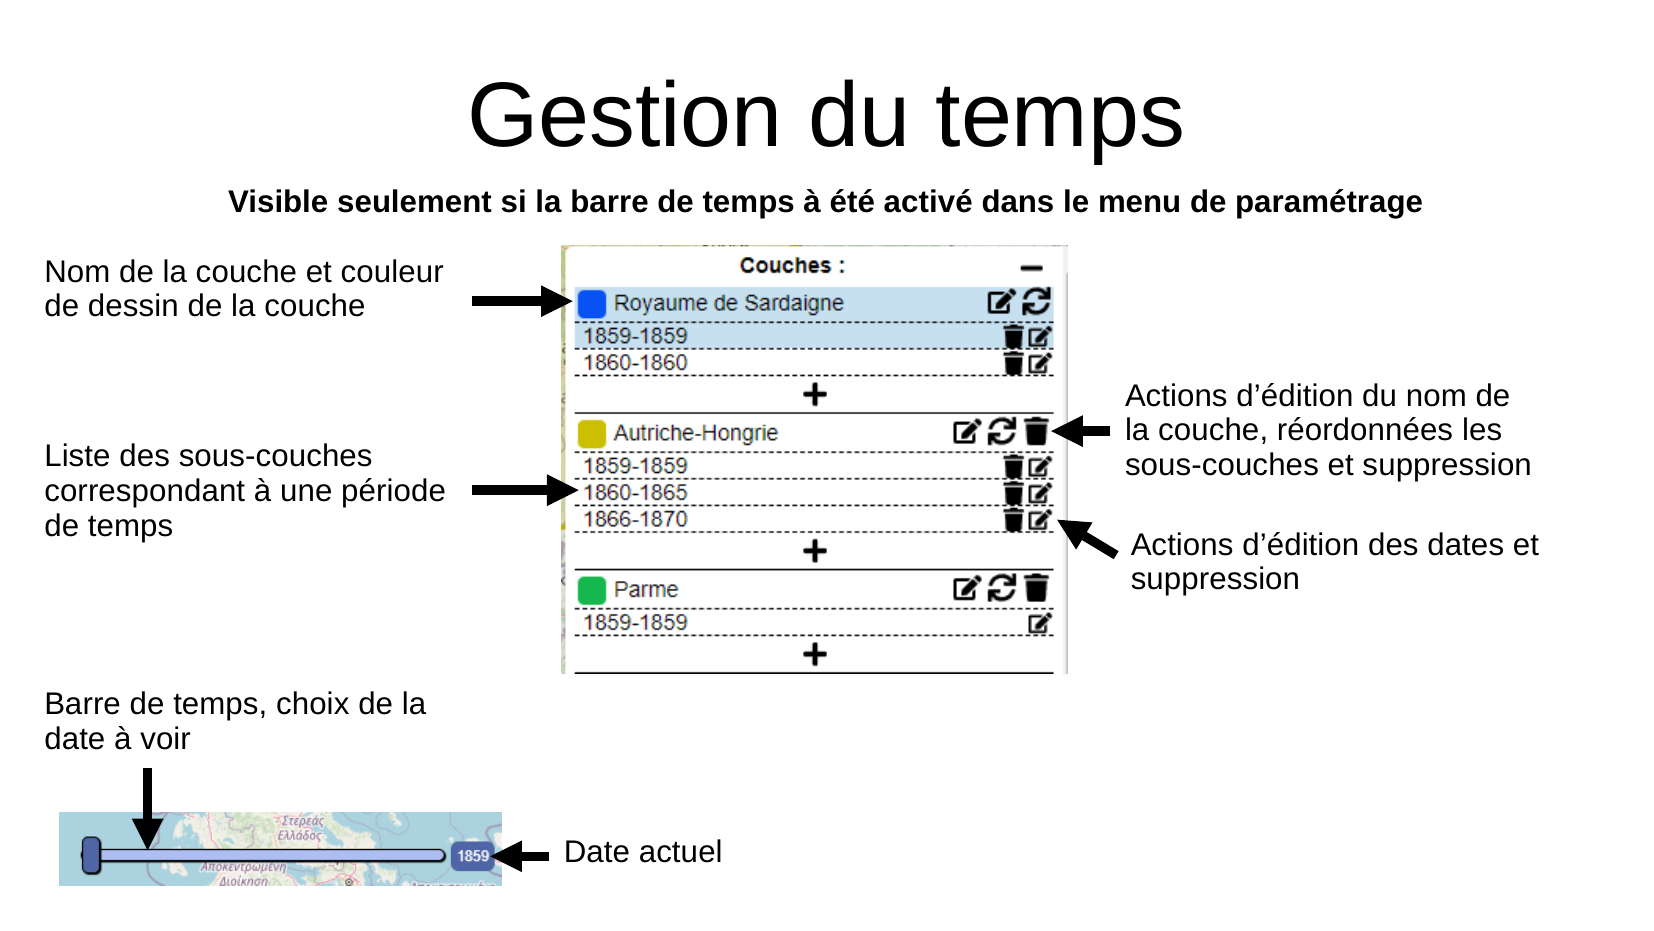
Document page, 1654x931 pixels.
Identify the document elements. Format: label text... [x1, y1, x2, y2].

picture [59, 812, 502, 886]
text_box Actions d’édition des dates et suppression [1116, 519, 1560, 604]
picture [561, 280, 1068, 674]
title Gestion du temps [82, 37, 1571, 177]
text_box Nom de la couche et couleur de dessin de la couche [29, 280, 502, 331]
text_box Actions d’édition du nom de la couche, réordonnées les sous-couches et suppression [1110, 370, 1554, 490]
text_box Visible seulement si la barre de temps à été activé dans le menu de paramétrage [0, 177, 1654, 280]
text_box Date actuel [549, 826, 786, 887]
text_box Liste des sous-couches correspondant à une période de temps [29, 431, 467, 551]
text_box Barre de temps, choix de la date à voir [29, 679, 443, 769]
